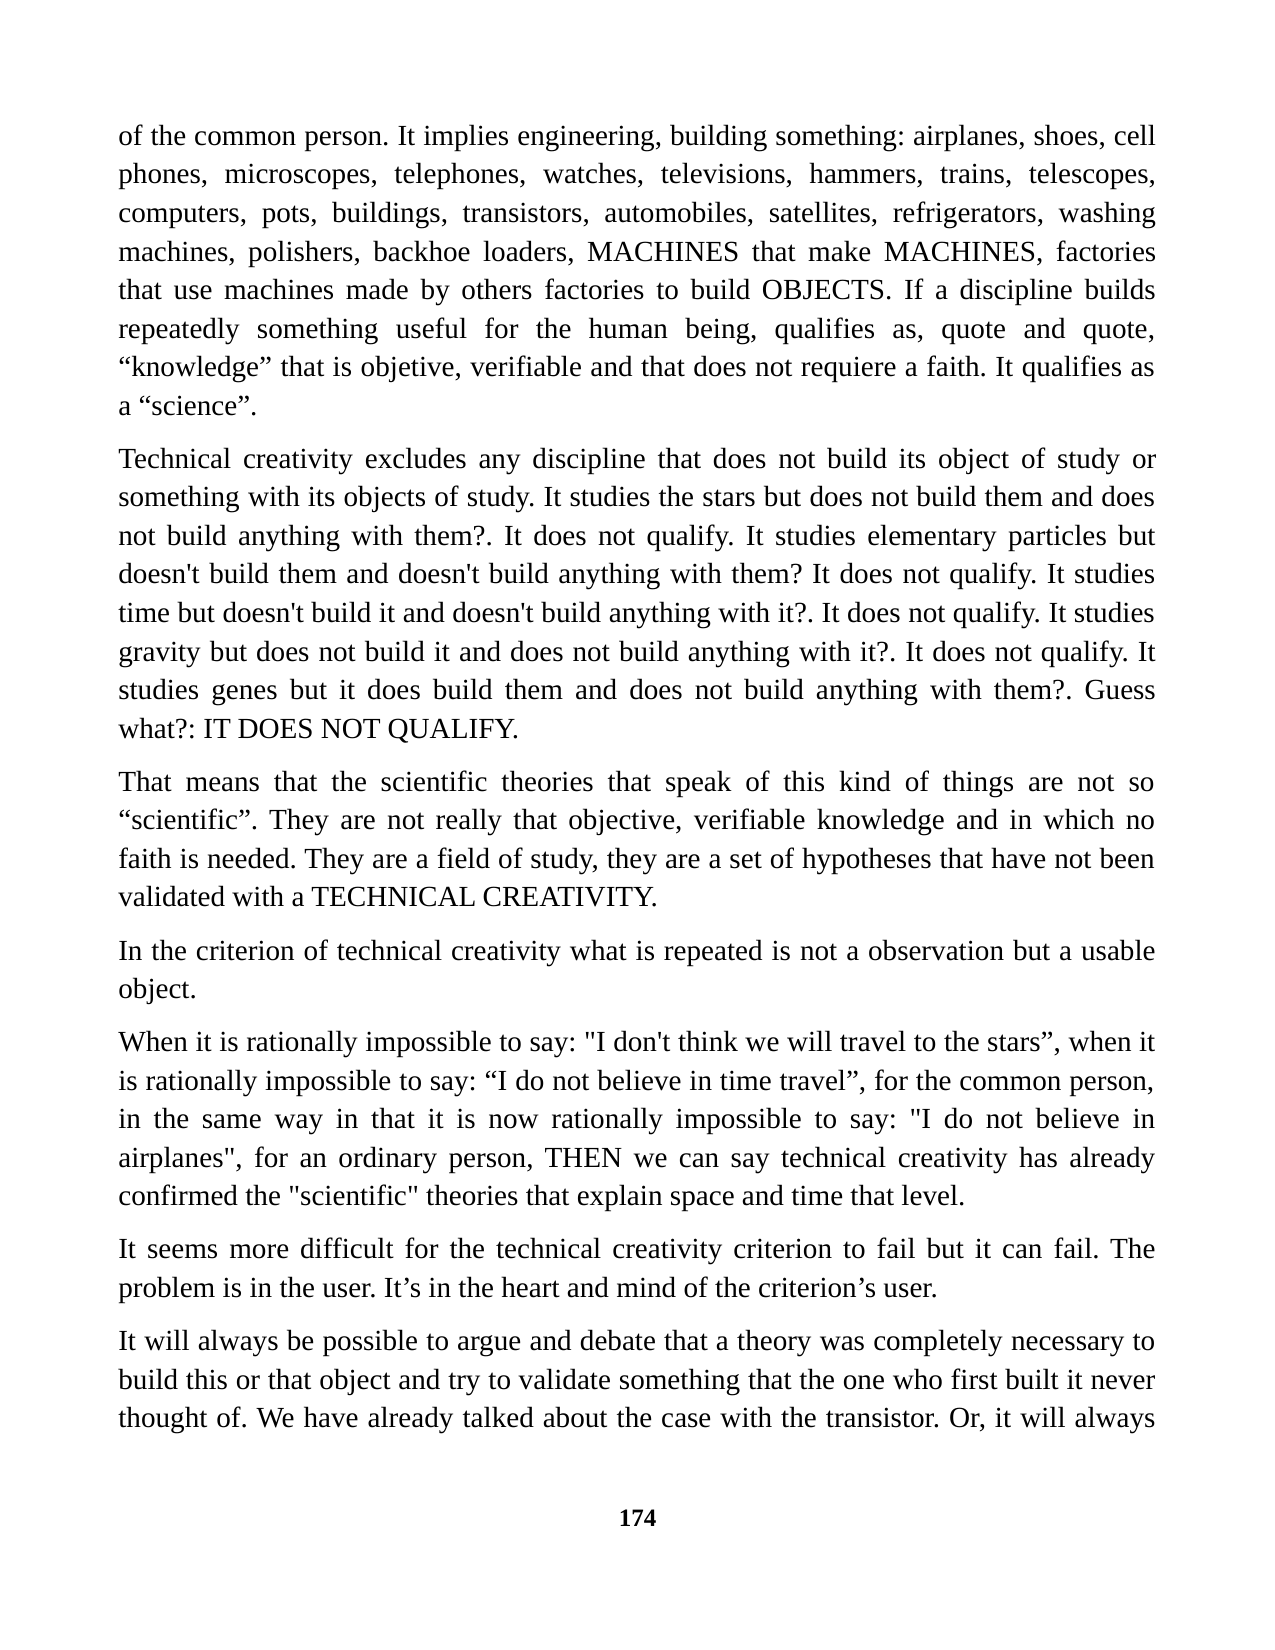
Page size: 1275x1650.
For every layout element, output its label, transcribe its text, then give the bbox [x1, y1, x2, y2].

text It seems more difficult for the technical creativity criterion to fail but it can fail. The problem is in the user. It’s in the heart and mind of the criterion’s user. [118, 1232, 1157, 1304]
text In the criterion of technical creativity what is repeated is not a observation but a usable object. [118, 933, 1157, 1005]
text Technical creativity excludes any discipline that does not build its object of study or something with its objects of study. It studies the stars but does not build them and does not build anything with them?. It does not qualify. It studies elementary particles but doesn't build them and doesn't build anything with them? It does not qualify. It studies time but doesn't build it and doesn't build anything with it?. It does not qualify. It studies gravity but does not build it and does not build anything with it?. It does not qualify. It studies genes but it does build them and does not build anything with them?. Guess what?: IT DOES NOT QUALIFY. [118, 441, 1157, 744]
text of the common person. It implies engineering, building something: airplanes, shoes, cell phones, microscopes, telephones, watches, televisions, hammers, trains, telescopes, computers, pots, buildings, transistors, automobiles, satellites, refrigerators, washing machines, polishers, backhoe loaders, MACHINES that make MACHINES, factories that use machines made by others factories to build OBJECTS. If a discipline builds repeatedly something useful for the human being, qualifies as, quote and quote, “knowledge” that is objetive, verifiable and that does not requiere a faith. It qualifies as a “science”. [118, 118, 1157, 421]
text That means that the scientific theories that speak of this kind of things are not so “scientific”. They are not really that objective, verifiable knowledge and in which no faith is needed. They are a field of study, they are a set of hypotheses that have not been validated with a TECHNICAL CREATIVITY. [118, 764, 1157, 913]
text It will always be possible to argue and debate that a theory was completely necessary to build this or that object and try to validate something that the one who first built it never thought of. We have already talked about the case with the transistor. Or, it will always [118, 1323, 1157, 1434]
text When it is rationally impossible to say: "I don't think we will travel to the stars”, when it is rationally impossible to say: “I do not believe in time travel”, for the common person, in the same way in that it is now rationally impossible to say: "I do not believe in airplanes", for an ordinary person, THEN we can say technical creativity has already confirmed the "scientific" theories that explain space and time that level. [118, 1024, 1157, 1212]
